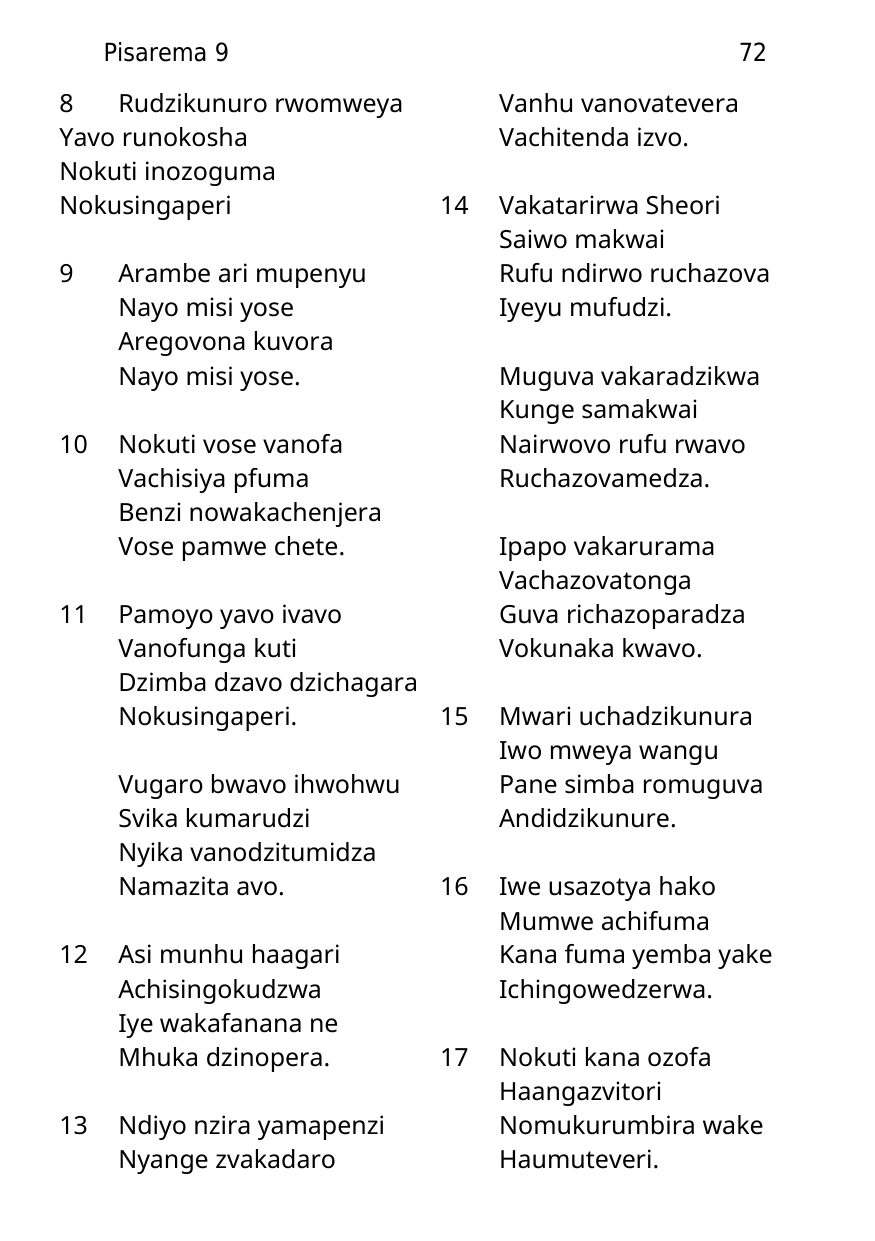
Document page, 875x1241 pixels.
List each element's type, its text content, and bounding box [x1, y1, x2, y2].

text Achisingokudzwa [59, 971, 434, 1005]
text 13 Ndiyo nzira yamapenzi [59, 1107, 434, 1142]
text Dzimba dzavo dzichagara [59, 665, 434, 699]
text Mhuka dzinopera. [59, 1039, 434, 1073]
text Nayo misi yose. [59, 358, 434, 392]
text Nayo misi yose [59, 290, 434, 324]
text Nomukurumbira wake [440, 1107, 815, 1142]
text Benzi nowakachenjera [59, 494, 434, 528]
text Andidzikunure. [440, 801, 815, 835]
text Haumuteveri. [440, 1142, 815, 1176]
text Ipapo vakarurama [440, 528, 815, 562]
text Haangazvitori [440, 1073, 815, 1107]
text Iwo mweya wangu [440, 733, 815, 767]
text Vokunaka kwavo. [440, 631, 815, 665]
text Nyika vanodzitumidza [59, 835, 434, 869]
text Nokusingaperi [59, 188, 434, 222]
text Guva richazoparadza [440, 597, 815, 631]
text Vugaro bwavo ihwohwu [59, 767, 434, 801]
text 8 Rudzikunuro rwomweya [59, 86, 434, 120]
text Vanofunga kuti [59, 631, 434, 665]
text Ichingowedzerwa. [440, 971, 815, 1005]
text 16 Iwe usazotya hako [440, 869, 815, 903]
text Yavo runokosha [59, 120, 434, 154]
text 9 Arambe ari mupenyu [59, 256, 434, 290]
text 10 Nokuti vose vanofa [59, 426, 434, 460]
text Saiwo makwai [440, 222, 815, 256]
text 15 Mwari uchadzikunura [440, 699, 815, 733]
text Vachisiya pfuma [59, 460, 434, 494]
text 11 Pamoyo yavo ivavo [59, 597, 434, 631]
text Vachitenda izvo. [440, 120, 815, 154]
text Nairwovo rufu rwavo [440, 426, 815, 460]
text Muguva vakaradzikwa [440, 358, 815, 392]
text Iye wakafanana ne [59, 1005, 434, 1039]
text 17 Nokuti kana ozofa [440, 1039, 815, 1073]
text Vose pamwe chete. [59, 528, 434, 562]
text Vachazovatonga [440, 562, 815, 597]
text Svika kumarudzi [59, 801, 434, 835]
text Kana fuma yemba yake [440, 937, 815, 971]
text Ruchazovamedza. [440, 460, 815, 494]
text Nokusingaperi. [59, 699, 434, 733]
text Iyeyu mufudzi. [440, 290, 815, 324]
text Pane simba romuguva [440, 767, 815, 801]
text Aregovona kuvora [59, 324, 434, 358]
text Vanhu vanovatevera [440, 86, 815, 120]
text Nyange zvakadaro [59, 1142, 434, 1176]
text Rufu ndirwo ruchazova [440, 256, 815, 290]
text Namazita avo. [59, 869, 434, 903]
text 12 Asi munhu haagari [59, 937, 434, 971]
text Mumwe achifuma [440, 903, 815, 937]
text 14 Vakatarirwa Sheori [440, 188, 815, 222]
text Nokuti inozoguma [59, 154, 434, 188]
text Kunge samakwai [440, 392, 815, 426]
